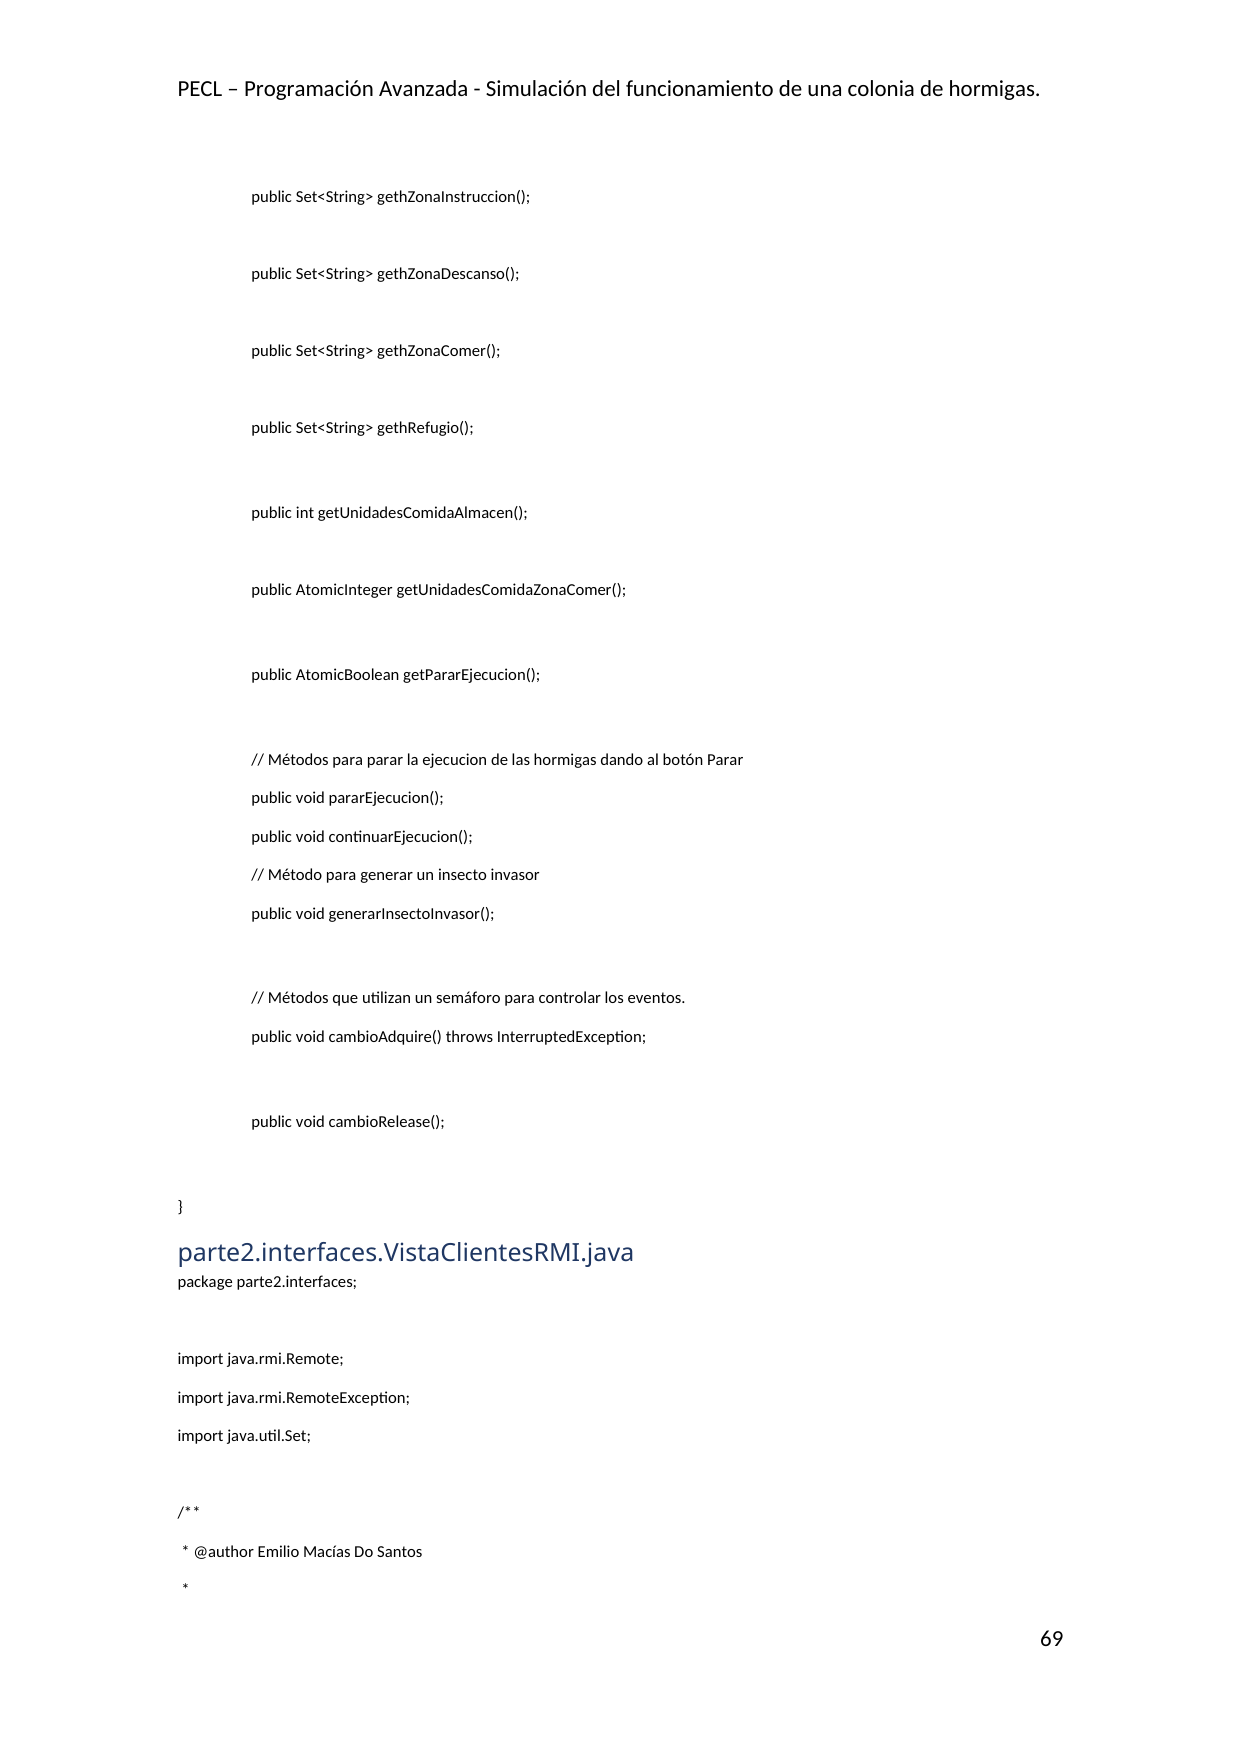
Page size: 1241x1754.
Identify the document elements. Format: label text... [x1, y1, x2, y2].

text * [177, 1579, 1063, 1600]
text /** [177, 1502, 1063, 1523]
text import java.rmi.Remote; [177, 1348, 1063, 1369]
text public void pararEjecucion(); [177, 787, 1063, 808]
text public void continuarEjecucion(); [177, 826, 1063, 846]
text } [177, 1196, 1063, 1216]
text import java.util.Set; [177, 1425, 1063, 1446]
text public void generarInsectoInvasor(); [177, 903, 1063, 923]
text public void cambioRelease(); [177, 1111, 1063, 1131]
text // Métodos que utilizan un semáforo para controlar los eventos. [177, 988, 1063, 1008]
text public Set<String> gethZonaDescanso(); [177, 263, 1063, 283]
text // Método para generar un insecto invasor [177, 864, 1063, 885]
text public Set<String> gethZonaInstruccion(); [177, 186, 1063, 206]
text public Set<String> gethRefugio(); [177, 417, 1063, 438]
text import java.rmi.RemoteException; [177, 1387, 1063, 1407]
text public int getUnidadesComidaAlmacen(); [177, 502, 1063, 522]
text package parte2.interfaces; [177, 1271, 1063, 1292]
subtitle parte2.interfaces.VistaClientesRMI.java [177, 1234, 1063, 1268]
text public AtomicBoolean getPararEjecucion(); [177, 664, 1063, 684]
text public Set<String> gethZonaComer(); [177, 340, 1063, 361]
text public void cambioAdquire() throws InterruptedException; [177, 1026, 1063, 1047]
text * @author Emilio Macías Do Santos [177, 1541, 1063, 1561]
text // Métodos para parar la ejecucion de las hormigas dando al botón Parar [177, 749, 1063, 769]
text public AtomicInteger getUnidadesComidaZonaComer(); [177, 579, 1063, 599]
